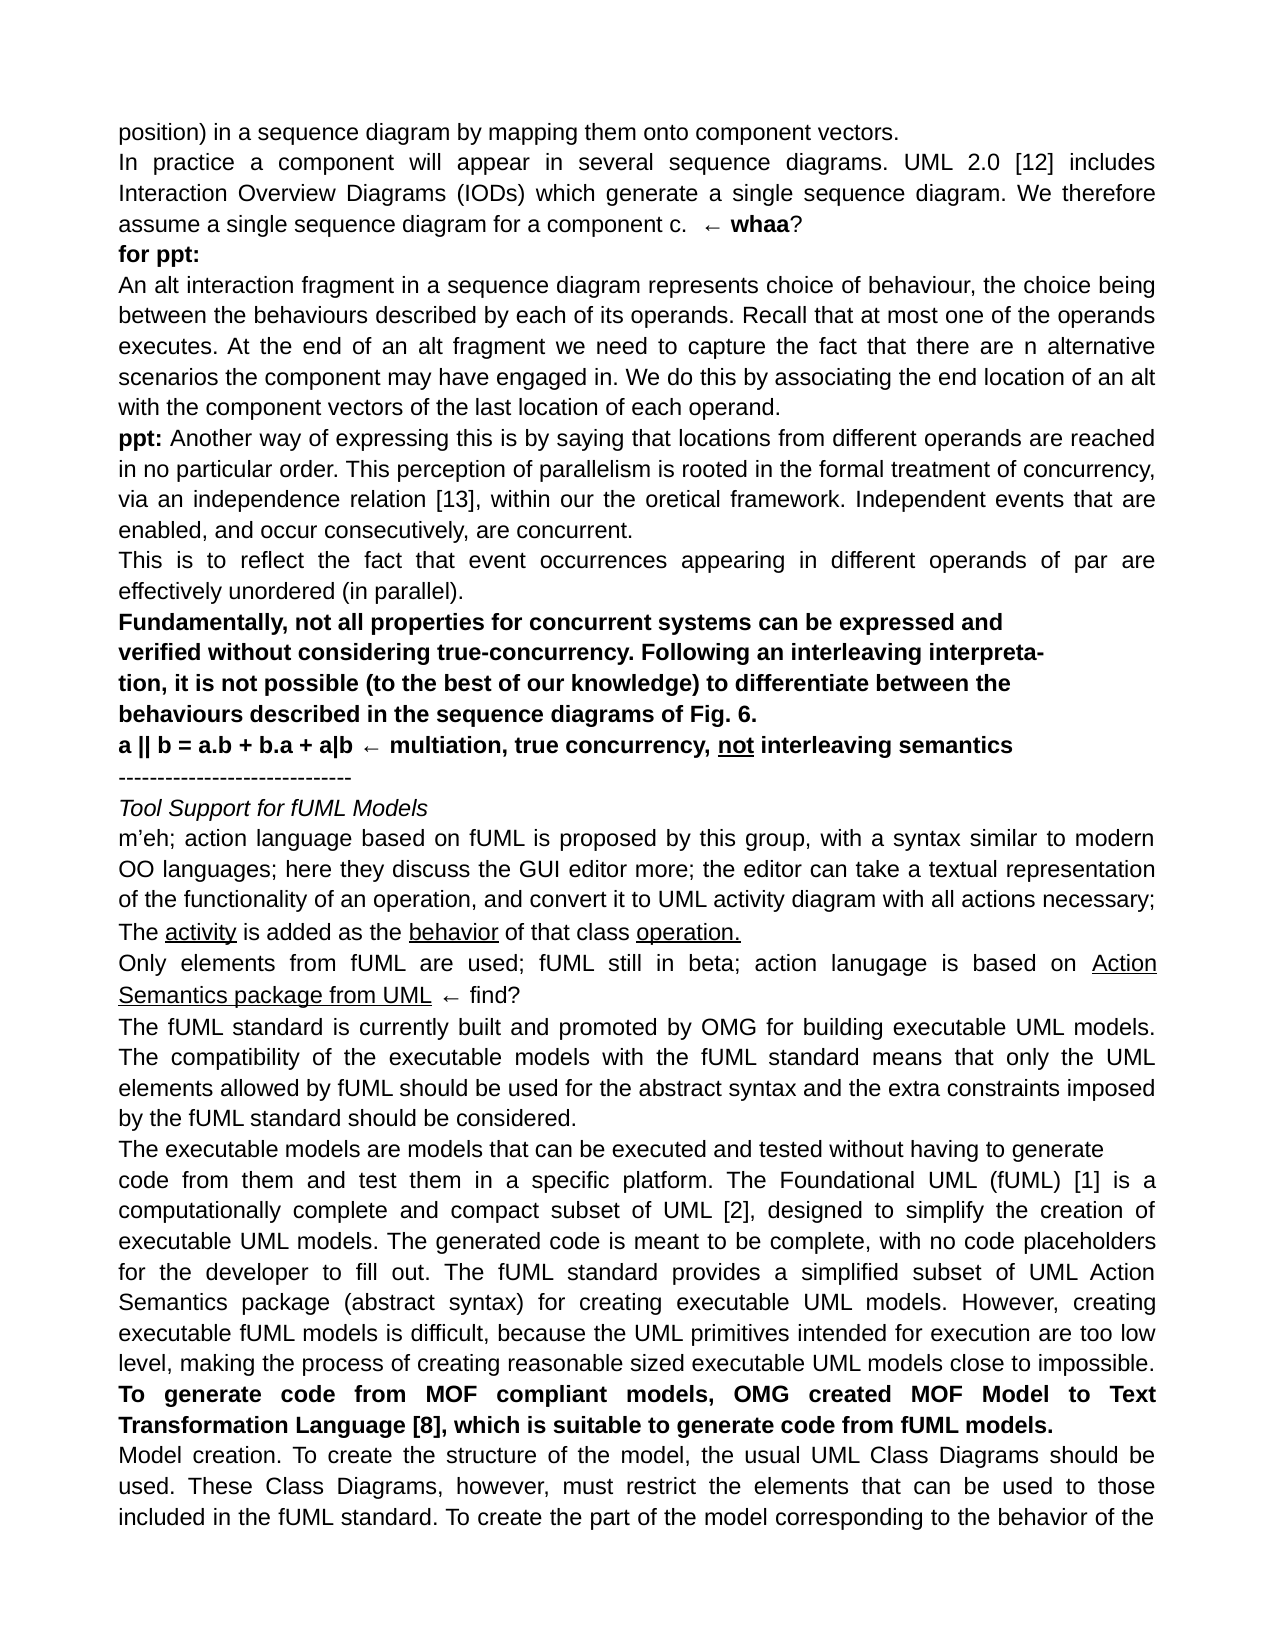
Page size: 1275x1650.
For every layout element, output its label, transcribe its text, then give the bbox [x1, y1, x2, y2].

text This is to reflect the fact that event occurrences appearing in different operands of par are effectively unordered (in parallel). [118, 547, 1157, 604]
text tion, it is not possible (to the best of our knowledge) to differentiate between the [118, 669, 1157, 696]
text Only elements from fUML are used; fUML still in beta; action lanugage is based on Action Semantics package from UML ← find? [118, 949, 1157, 1009]
text Model creation. To create the structure of the model, the usual UML Class Diagrams should be used. These Class Diagrams, however, must restrict the elements that can be used to those included in the fUML standard. To create the part of the model corresponding to the behavior of the [118, 1442, 1157, 1530]
text verified without considering true-concurrency. Following an interleaving interpreta- [118, 639, 1157, 666]
text behaviours described in the sequence diagrams of Fig. 6. [118, 700, 1157, 727]
text Tool Support for fUML Models [118, 794, 1157, 821]
text code from them and test them in a specific platform. The Foundational UML (fUML) [1] is a computationally complete and compact subset of UML [2], designed to simplify the creation of executable UML models. The generated code is meant to be complete, with no code placeholders for the developer to fill out. The fUML standard provides a simplified subset of UML Action Semantics package (abstract syntax) for creating executable UML models. However, creating executable fUML models is difficult, because the UML primitives intended for execution are too low level, making the process of creating reasonable sized executable UML models close to impossible. To generate code from MOF compliant models, OMG created MOF Model to Text Transformation Language [8], which is suitable to generate code from fUML models. [118, 1166, 1157, 1438]
text Fundamentally, not all properties for concurrent systems can be expressed and [118, 608, 1157, 635]
text position) in a sequence diagram by mapping them onto component vectors. [118, 118, 1157, 145]
text m’eh; action language based on fUML is proposed by this group, with a syntax similar to modern OO languages; here they discuss the GUI editor more; the editor can take a textual representation of the functionality of an operation, and convert it to UML activity diagram with all actions necessary; The activity is added as the behavior of that class operation. [118, 824, 1157, 945]
text a || b = a.b + b.a + a|b ← multiation, true concurrency, not interleaving semantics [118, 731, 1157, 759]
text An alt interaction fragment in a sequence diagram represents choice of behaviour, the choice being between the behaviours described by each of its operands. Recall that at most one of the operands executes. At the end of an alt fragment we need to capture the fact that there are n alternative scenarios the component may have engaged in. We do this by associating the end location of an alt with the component vectors of the last location of each operand. [118, 271, 1157, 421]
text ppt: Another way of expressing this is by saying that locations from different operands are reached in no particular order. This perception of parallelism is rooted in the formal treatment of concurrency, via an independence relation [13], within our the oretical framework. Independent events that are enabled, and occur consecutively, are concurrent. [118, 424, 1157, 543]
text The executable models are models that can be executed and tested without having to generate [118, 1135, 1157, 1162]
text ------------------------------ [118, 763, 1157, 790]
text for ppt: [118, 241, 1157, 267]
text In practice a component will appear in several sequence diagrams. UML 2.0 [12] includes Interaction Overview Diagrams (IODs) which generate a single sequence diagram. We therefore assume a single sequence diagram for a component c. ← whaa? [118, 149, 1157, 237]
text The fUML standard is currently built and promoted by OMG for building executable UML models. The compatibility of the executable models with the fUML standard means that only the UML elements allowed by fUML should be used for the abstract syntax and the extra constraints imposed by the fUML standard should be considered. [118, 1013, 1157, 1132]
